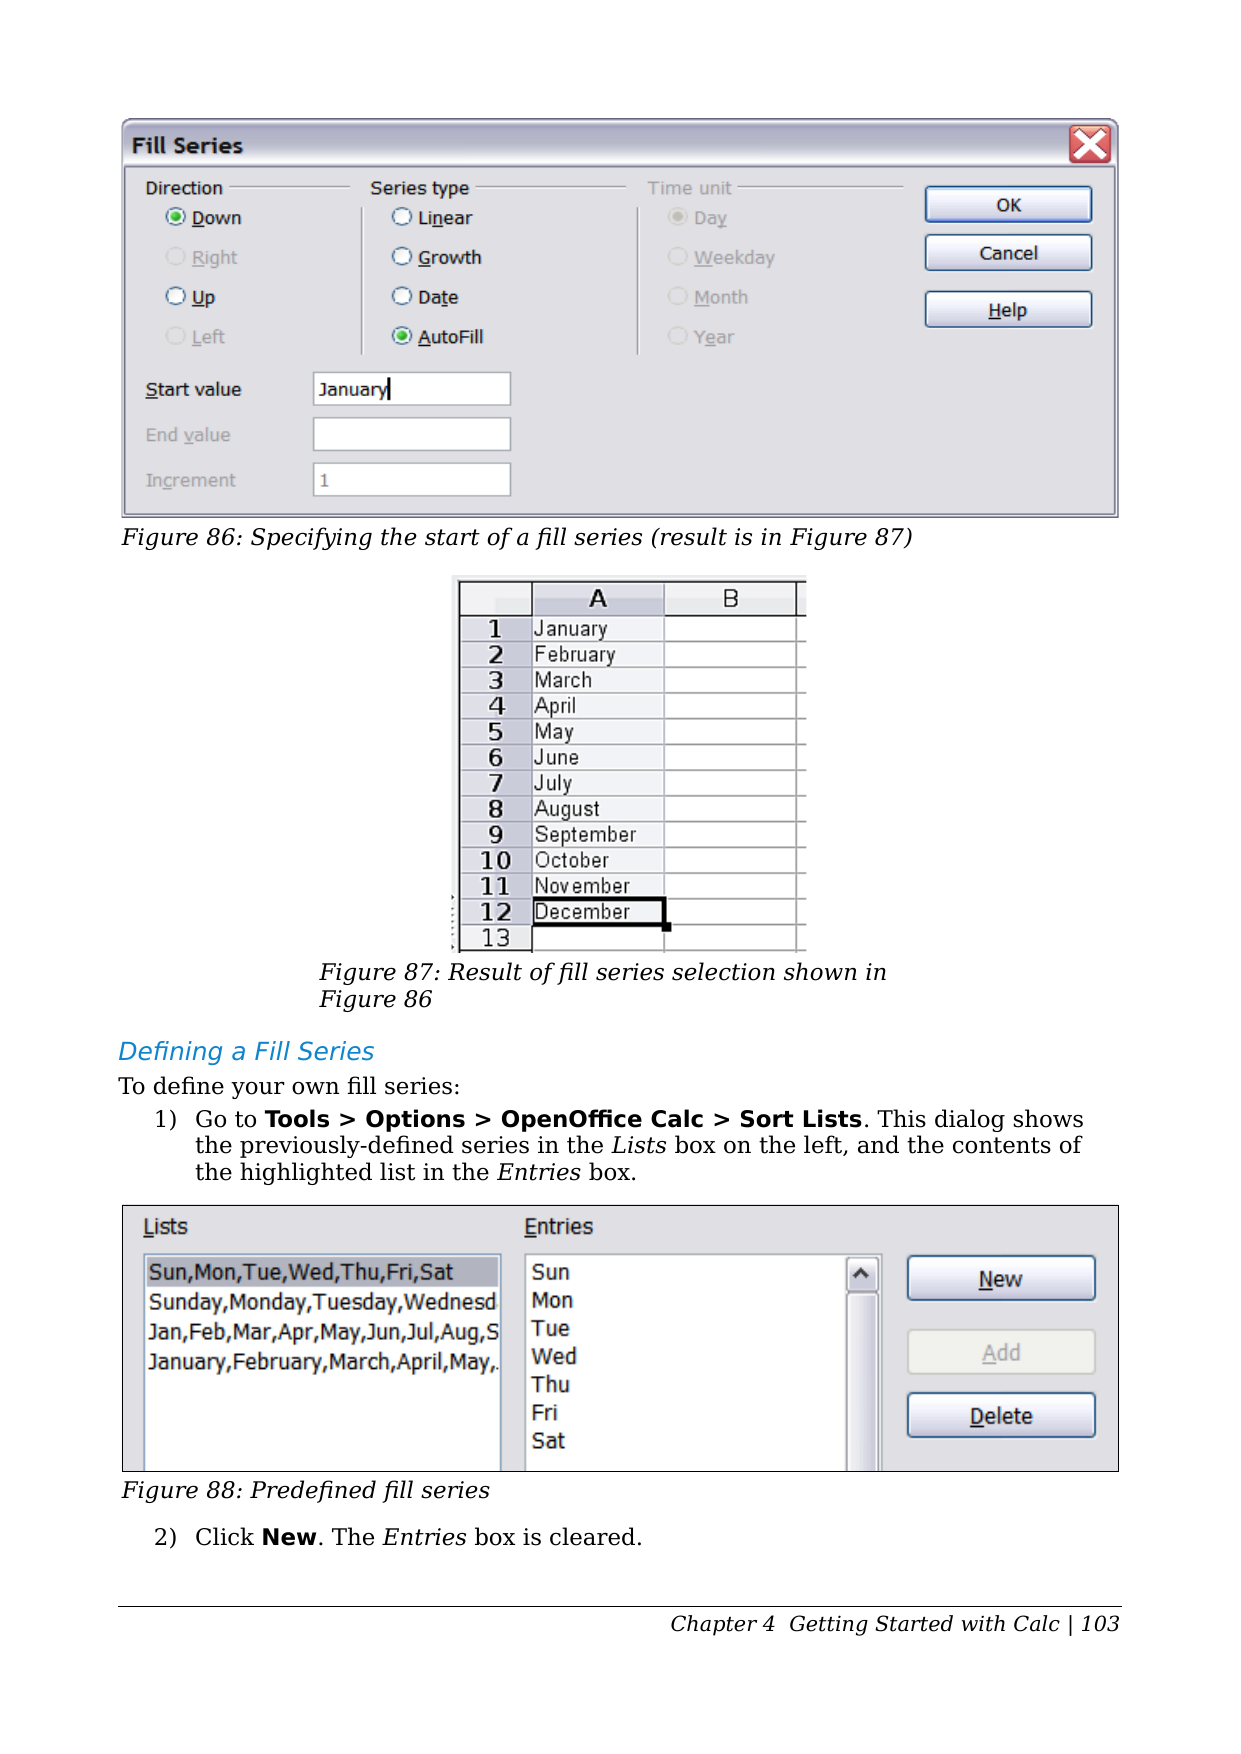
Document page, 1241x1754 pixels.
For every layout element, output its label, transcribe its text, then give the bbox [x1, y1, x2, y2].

picture [451, 575, 807, 953]
picture [123, 1206, 1118, 1471]
list Click New. The Entries box is cleared. [177, 1524, 1122, 1551]
text Figure 88: Predefined fill series [122, 1478, 1118, 1504]
list Go to Tools > Options > OpenOffice Calc > Sort Lists. This dialog shows the previously-defined series in the Lists box on the left, and the contents of the highlighted list in the Entries box. [177, 1106, 1122, 1186]
text Figure 87: Result of fill series selection shown in Figure 86 [319, 959, 938, 1013]
picture [121, 118, 1119, 518]
text Figure 86: Specifying the start of a fill series (result is in Figure 87) [122, 524, 1118, 550]
subtitle Defining a Fill Series [118, 1037, 1122, 1066]
list To define your own fill series: [118, 1073, 1122, 1099]
